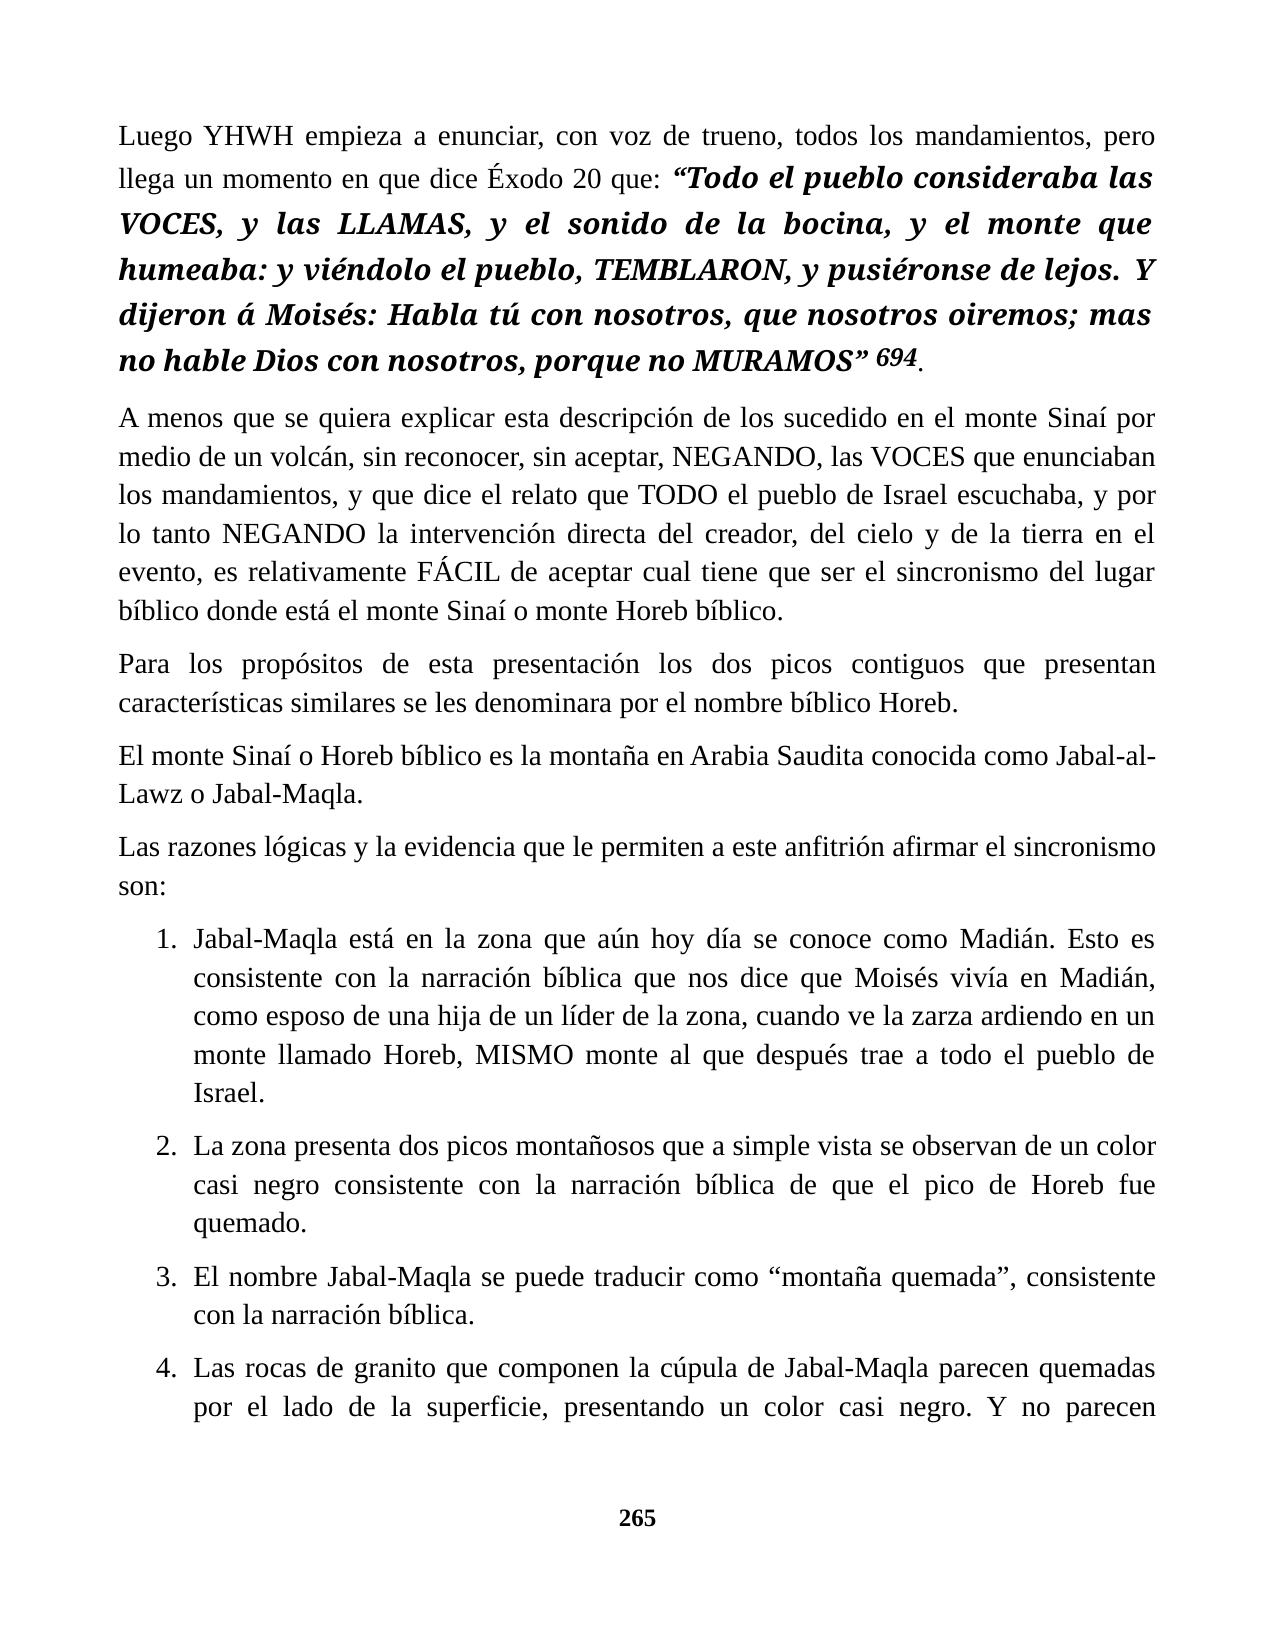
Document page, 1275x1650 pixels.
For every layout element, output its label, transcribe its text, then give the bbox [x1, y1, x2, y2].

text Para los propósitos de esta presentación los dos picos contiguos que presentan características similares se les denominara por el nombre bíblico Horeb. [118, 646, 1157, 718]
text El monte Sinaí o Horeb bíblico es la montaña en Arabia Saudita conocida como Jabal-al-Lawz o Jabal-Maqla. [118, 738, 1157, 810]
list La zona presenta dos picos montañosos que a simple vista se observan de un color casi negro consistente con la narración bíblica de que el pico de Horeb fue quemado. [156, 1128, 1157, 1239]
text Las razones lógicas y la evidencia que le permiten a este anfitrión afirmar el sincronismo son: [118, 829, 1157, 902]
list El nombre Jabal-Maqla se puede traducir como “montaña quemada”, consistente con la narración bíblica. [156, 1259, 1157, 1331]
text A menos que se quiera explicar esta descripción de los sucedido en el monte Sinaí por medio de un volcán, sin reconocer, sin aceptar, NEGANDO, las VOCES que enunciaban los mandamientos, y que dice el relato que TODO el pueblo de Israel escuchaba, y por lo tanto NEGANDO la intervención directa del creador, del cielo y de la tierra en el evento, es relativamente FÁCIL de aceptar cual tiene que ser el sincronismo del lugar bíblico donde está el monte Sinaí o monte Horeb bíblico. [118, 400, 1157, 627]
list Las rocas de granito que componen la cúpula de Jabal-Maqla parecen quemadas por el lado de la superficie, presentando un color casi negro. Y no parecen [156, 1350, 1157, 1422]
list Jabal-Maqla está en la zona que aún hoy día se conoce como Madián. Esto es consistente con la narración bíblica que nos dice que Moisés vivía en Madián, como esposo de una hija de un líder de la zona, cuando ve la zarza ardiendo en un monte llamado Horeb, MISMO monte al que después trae a todo el pueblo de Israel. [156, 921, 1157, 1109]
text Luego YHWH empieza a enunciar, con voz de trueno, todos los mandamientos, pero llega un momento en que dice Éxodo 20 que: “Todo el pueblo consideraba las VOCES, y las LLAMAS, y el sonido de la bocina, y el monte que humeaba: y viéndolo el pueblo, TEMBLARON, y pusiéronse de lejos. Y dijeron á Moisés: Habla tú con nosotros, que nosotros oiremos; mas no hable Dios con nosotros, porque no MURAMOS” . [118, 118, 1157, 380]
